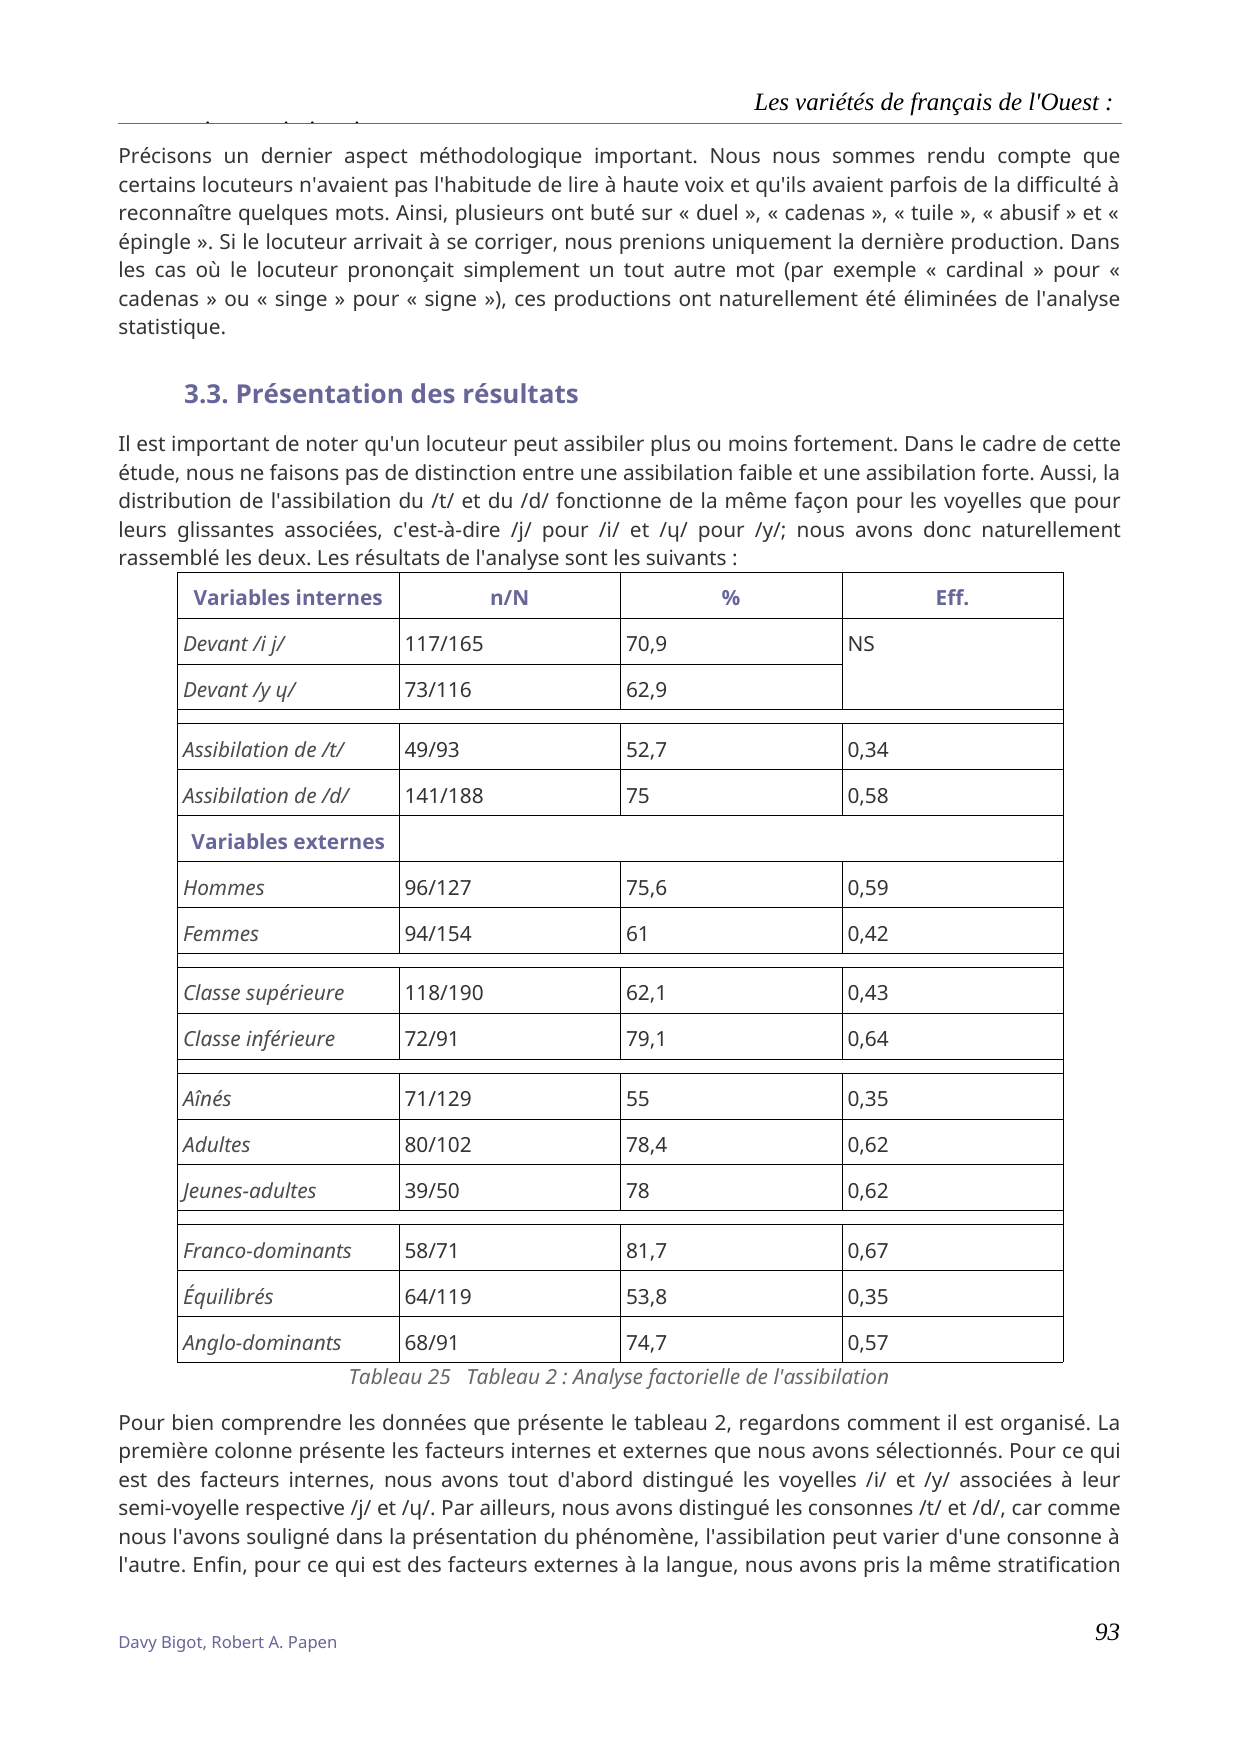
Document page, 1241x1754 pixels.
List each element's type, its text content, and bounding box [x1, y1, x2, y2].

table_cell 117/165 [400, 619, 620, 663]
text Il est important de noter qu'un locuteur peut assibiler plus ou moins fortement. Dans le cadre de cette étude, nous ne faisons pas de distinction entre une assibilation faible et une assibilation forte. Aussi, la distribution de l'assibilation du /t/ et du /d/ fonctionne de la même façon pour les voyelles que pour leurs glissantes associées, c'est-à-dire /j/ pour /i/ et /ɥ/ pour /y/; nous avons donc naturellement rassemblé les deux. Les résultats de l'analyse sont les suivants : [118, 429, 1122, 572]
table_cell 79,1 [621, 1014, 842, 1059]
table_cell 75,6 [621, 862, 842, 907]
table_cell 62,9 [621, 665, 842, 709]
title Tableau 25 Tableau 2 : Analyse factorielle de l'assibilation [118, 1362, 1122, 1391]
table_cell Jeunes-adultes [178, 1165, 399, 1210]
table_cell 0,67 [843, 1225, 1063, 1270]
table_cell Assibilation de /d/ [178, 770, 399, 815]
table_cell Aînés [178, 1074, 399, 1118]
table_cell 62,1 [621, 968, 842, 1013]
table_cell 81,7 [621, 1225, 842, 1270]
table_cell [178, 1060, 1063, 1072]
table_cell 94/154 [400, 908, 620, 953]
table_header n/N [400, 573, 620, 617]
text Pour bien comprendre les données que présente le tableau 2, regardons comment il est organisé. La première colonne présente les facteurs internes et externes que nous avons sélectionnés. Pour ce qui est des facteurs internes, nous avons tout d'abord distingué les voyelles /i/ et /y/ associées à leur semi-voyelle respective /j/ et /ɥ/. Par ailleurs, nous avons distingué les consonnes /t/ et /d/, car comme nous l'avons souligné dans la présentation du phénomène, l'assibilation peut varier d'une consonne à l'autre. Enfin, pour ce qui est des facteurs externes à la langue, nous avons pris la même stratification [118, 1408, 1122, 1579]
table_cell 80/102 [400, 1120, 620, 1164]
table_cell 73/116 [400, 665, 620, 709]
table_cell 0,58 [843, 770, 1063, 815]
table_cell NS [843, 619, 1063, 709]
table_cell 0,64 [843, 1014, 1063, 1059]
table_cell 118/190 [400, 968, 620, 1013]
table_cell 0,34 [843, 724, 1063, 769]
table_cell 61 [621, 908, 842, 953]
table_cell Classe inférieure [178, 1014, 399, 1059]
table_cell 53,8 [621, 1271, 842, 1316]
table_cell Franco-dominants [178, 1225, 399, 1270]
table_cell 58/71 [400, 1225, 620, 1270]
table_cell Hommes [178, 862, 399, 907]
table_cell 71/129 [400, 1074, 620, 1118]
table_cell [178, 710, 1063, 723]
table_cell 78,4 [621, 1120, 842, 1164]
table_cell 141/188 [400, 770, 620, 815]
table_header Eff. [843, 573, 1063, 617]
table_cell 49/93 [400, 724, 620, 769]
table_cell Variables externes [178, 816, 399, 861]
table_cell Assibilation de /t/ [178, 724, 399, 769]
table_header % [621, 573, 842, 617]
table_cell Adultes [178, 1120, 399, 1164]
table_cell 75 [621, 770, 842, 815]
table_cell [178, 954, 1063, 967]
table_cell 74,7 [621, 1317, 842, 1362]
table_cell 52,7 [621, 724, 842, 769]
table_cell [178, 1211, 1063, 1224]
table_cell Anglo-dominants [178, 1317, 399, 1362]
table_cell 0,35 [843, 1074, 1063, 1118]
table_cell 0,35 [843, 1271, 1063, 1316]
table_cell 0,62 [843, 1120, 1063, 1164]
table_cell 0,59 [843, 862, 1063, 907]
table_cell 0,62 [843, 1165, 1063, 1210]
table_cell 78 [621, 1165, 842, 1210]
table_cell 70,9 [621, 619, 842, 663]
table_cell 68/91 [400, 1317, 620, 1362]
table_cell [400, 816, 1063, 861]
table_cell 64/119 [400, 1271, 620, 1316]
table_cell 0,42 [843, 908, 1063, 953]
table_cell 39/50 [400, 1165, 620, 1210]
table_cell Femmes [178, 908, 399, 953]
table_header Variables internes [178, 573, 399, 617]
table_cell 96/127 [400, 862, 620, 907]
text Précisons un dernier aspect méthodologique important. Nous nous sommes rendu compte que certains locuteurs n'avaient pas l'habitude de lire à haute voix et qu'ils avaient parfois de la difficulté à reconnaître quelques mots. Ainsi, plusieurs ont buté sur « duel », « cadenas », « tuile », « abusif » et « épingle ». Si le locuteur arrivait à se corriger, nous prenions uniquement la dernière production. Dans les cas où le locuteur prononçait simplement un tout autre mot (par exemple « cardinal » pour « cadenas » ou « singe » pour « signe »), ces productions ont naturellement été éliminées de l'analyse statistique. [118, 142, 1122, 341]
title Présentation des résultats [177, 376, 1122, 412]
table_cell 0,43 [843, 968, 1063, 1013]
table_cell Classe supérieure [178, 968, 399, 1013]
table_cell Équilibrés [178, 1271, 399, 1316]
table_cell 72/91 [400, 1014, 620, 1059]
table_cell Devant /y ɥ/ [178, 665, 399, 709]
table_cell 55 [621, 1074, 842, 1118]
table_cell 0,57 [843, 1317, 1063, 1362]
table_cell Devant /i j/ [178, 619, 399, 663]
